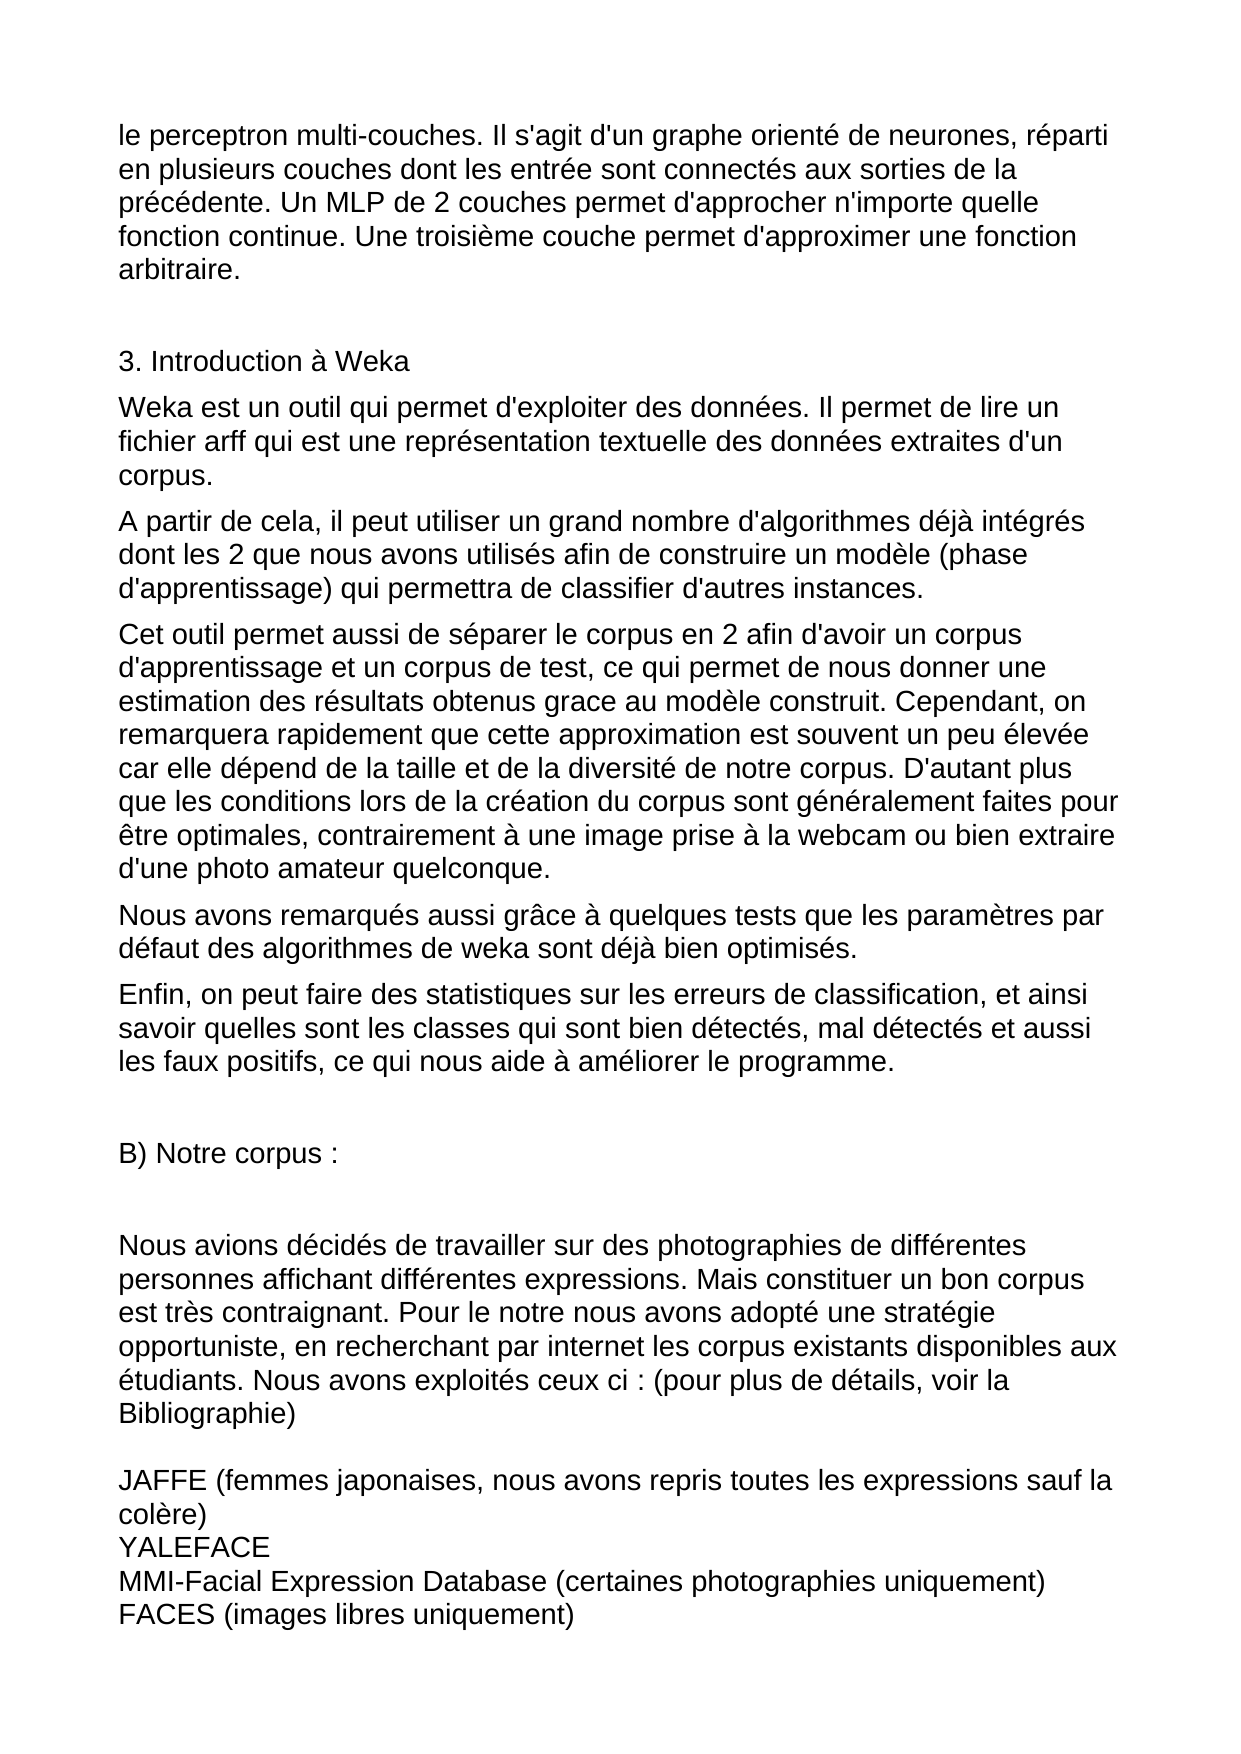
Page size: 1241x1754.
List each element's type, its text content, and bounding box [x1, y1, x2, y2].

text Weka est un outil qui permet d'exploiter des données. Il permet de lire un fichier arff qui est une représentation textuelle des données extraites d'un corpus. [118, 390, 1122, 491]
text Nous avons remarqués aussi grâce à quelques tests que les paramètres par défaut des algorithmes de weka sont déjà bien optimisés. [118, 897, 1122, 964]
text A partir de cela, il peut utiliser un grand nombre d'algorithmes déjà intégrés dont les 2 que nous avons utilisés afin de construire un modèle (phase d'apprentissage) qui permettra de classifier d'autres instances. [118, 503, 1122, 604]
text FACES (images libres uniquement) [118, 1597, 1122, 1631]
text Enfin, on peut faire des statistiques sur les erreurs de classification, et ainsi savoir quelles sont les classes qui sont bien détectés, mal détectés et aussi les faux positifs, ce qui nous aide à améliorer le programme. [118, 977, 1122, 1078]
text B) Notre corpus : [118, 1136, 1122, 1170]
text Cet outil permet aussi de séparer le corpus en 2 afin d'avoir un corpus d'apprentissage et un corpus de test, ce qui permet de nous donner une estimation des résultats obtenus grace au modèle construit. Cependant, on remarquera rapidement que cette approximation est souvent un peu élevée car elle dépend de la taille et de la diversité de notre corpus. D'autant plus que les conditions lors de la création du corpus sont généralement faites pour être optimales, contrairement à une image prise à la webcam ou bien extraire d'une photo amateur quelconque. [118, 617, 1122, 885]
text MMI-Facial Expression Database (certaines photographies uniquement) [118, 1564, 1122, 1597]
text Nous avions décidés de travailler sur des photographies de différentes personnes affichant différentes expressions. Mais constituer un bon corpus est très contraignant. Pour le notre nous avons adopté une stratégie opportuniste, en recherchant par internet les corpus existants disponibles aux étudiants. Nous avons exploités ceux ci : (pour plus de détails, voir la Bibliographie) [118, 1228, 1122, 1429]
text le perceptron multi-couches. Il s'agit d'un graphe orienté de neurones, réparti en plusieurs couches dont les entrée sont connectés aux sorties de la précédente. Un MLP de 2 couches permet d'approcher n'importe quelle fonction continue. Une troisième couche permet d'approximer une fonction arbitraire. [118, 118, 1122, 286]
text 3. Introduction à Weka [118, 344, 1122, 378]
text JAFFE (femmes japonaises, nous avons repris toutes les expressions sauf la colère) [118, 1463, 1122, 1530]
text YALEFACE [118, 1530, 1122, 1564]
